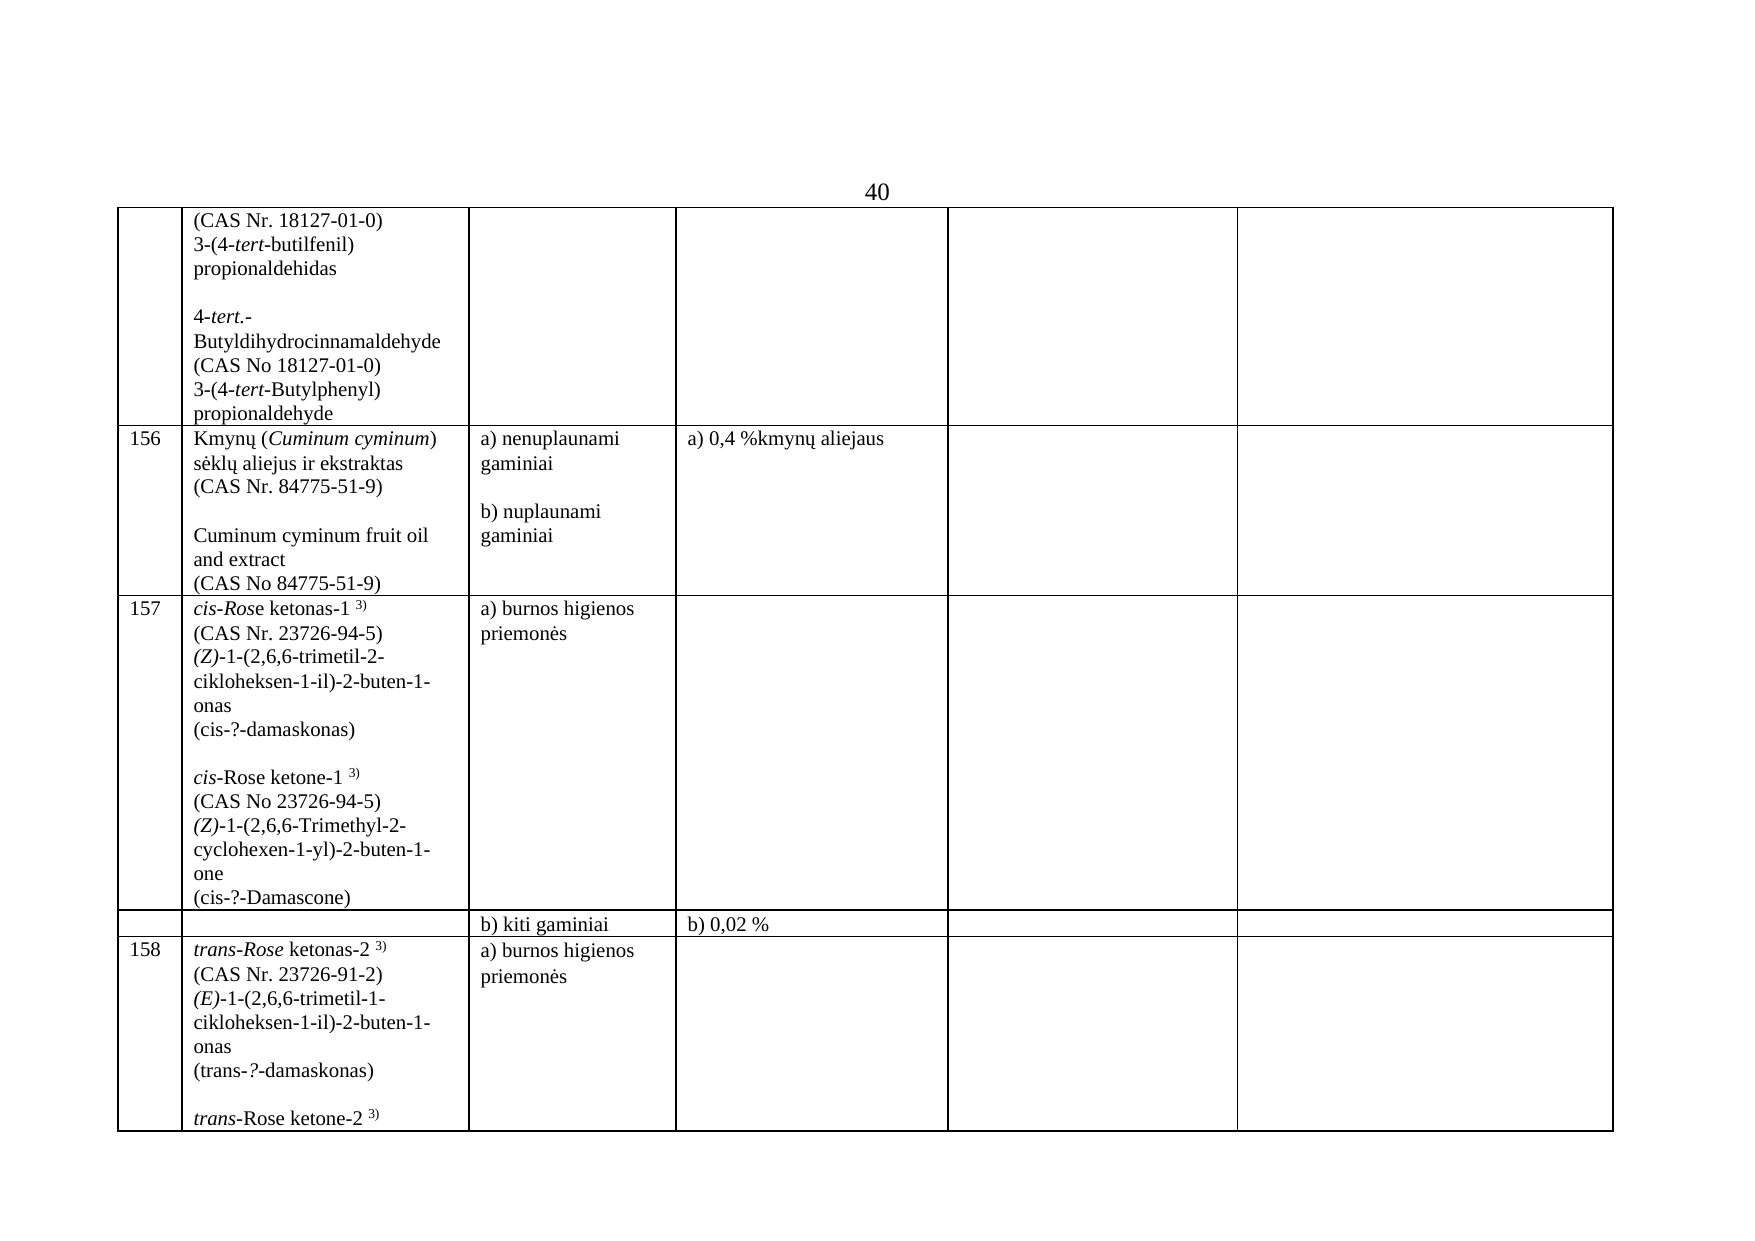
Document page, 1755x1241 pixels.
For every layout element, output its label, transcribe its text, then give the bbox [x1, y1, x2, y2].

table_cell [677, 596, 947, 909]
table_cell [1614, 207, 1754, 425]
table_cell [1614, 425, 1754, 595]
table_cell [949, 596, 1237, 909]
table_cell 158 [119, 937, 181, 1130]
table_cell 156 [119, 426, 181, 595]
table_cell [1614, 909, 1754, 936]
table_cell [1238, 937, 1612, 1130]
table_cell a) burnos higienos priemonės [470, 937, 675, 1130]
table_cell 157 [119, 596, 181, 909]
table_cell [949, 937, 1237, 1130]
table_cell [119, 911, 181, 936]
table_cell [470, 208, 675, 425]
table_cell [677, 208, 947, 425]
table_cell (CAS Nr. 18127-01-0) 3-(4-tert-butilfenil) propionaldehidas 4-tert.-Butyldihydrocinnamaldehyde (CAS No 18127-01-0) 3-(4-tert-Butylphenyl) propionaldehyde [183, 208, 468, 425]
table_cell [183, 911, 468, 936]
table_cell [1238, 208, 1612, 425]
table_cell [677, 937, 947, 1130]
table_cell b) kiti gaminiai [470, 911, 675, 936]
table_cell a) 0,4 %kmynų aliejaus [677, 426, 947, 595]
table_cell [1238, 596, 1612, 909]
table_cell trans-Rose ketonas-2 3) (CAS Nr. 23726-91-2) (E)-1-(2,6,6-trimetil-1-cikloheksen-1-il)-2-buten-1-onas (trans-?-damaskonas) trans-Rose ketone-2 3) [183, 937, 468, 1130]
table_cell [949, 208, 1237, 425]
table_cell [119, 208, 181, 425]
table_cell [1238, 426, 1612, 595]
table_cell a) burnos higienos priemonės [470, 596, 675, 909]
table_cell [949, 911, 1237, 936]
table_cell b) 0,02 % [677, 911, 947, 936]
table_cell [1614, 936, 1754, 1130]
table_cell [1238, 911, 1612, 936]
table_cell [1614, 595, 1754, 909]
table_cell cis-Rose ketonas-1 3) (CAS Nr. 23726-94-5) (Z)-1-(2,6,6-trimetil-2-cikloheksen-1-il)-2-buten-1-onas (cis-?-damaskonas) cis-Rose ketone-1 3) (CAS No 23726-94-5) (Z)-1-(2,6,6-Trimethyl-2-cyclohexen-1-yl)-2-buten-1-one (cis-?-Damascone) [183, 596, 468, 909]
table_cell Kmynų (Cuminum cyminum) sėklų aliejus ir ekstraktas (CAS Nr. 84775-51-9) Cuminum cyminum fruit oil and extract (CAS No 84775-51-9) [183, 426, 468, 595]
table_cell [949, 426, 1237, 595]
table_cell a) nenuplaunami gaminiai b) nuplaunami gaminiai [470, 426, 675, 595]
